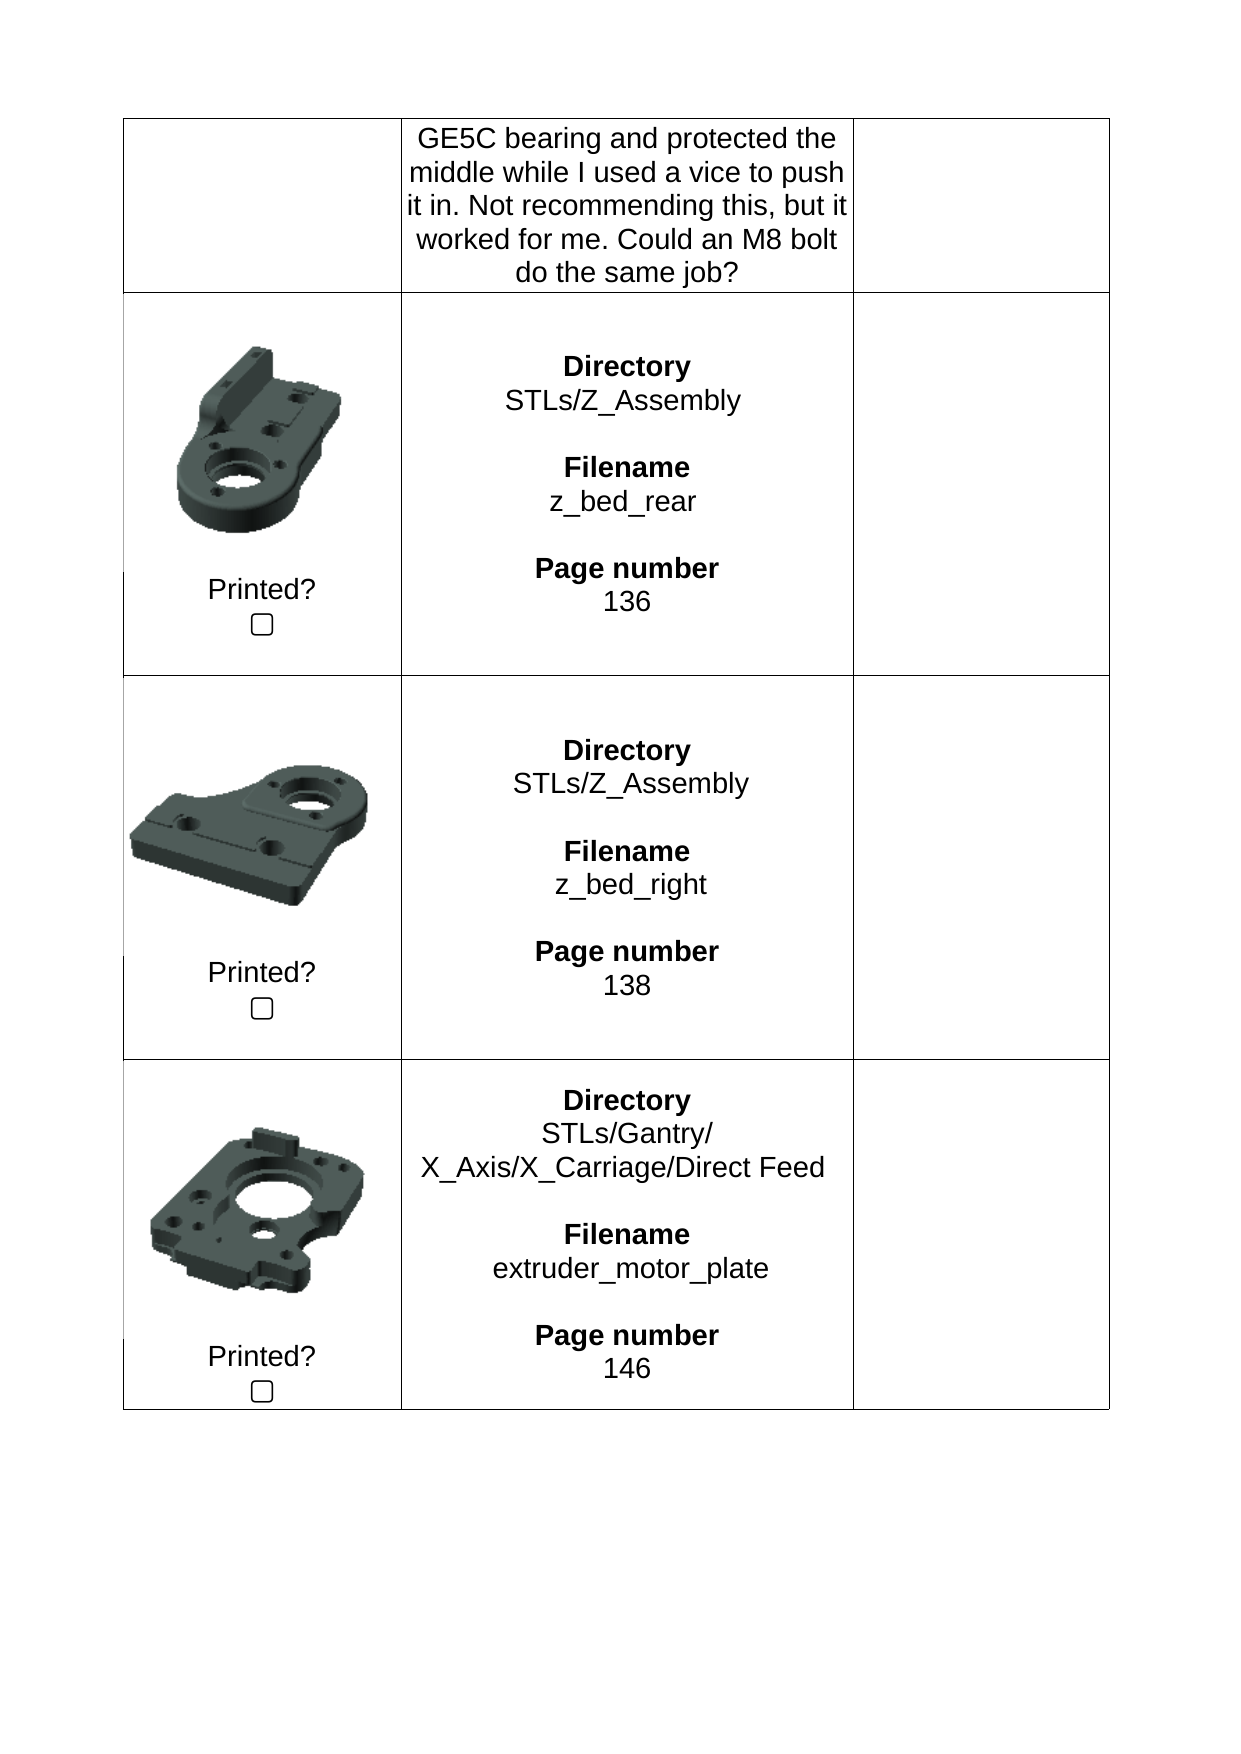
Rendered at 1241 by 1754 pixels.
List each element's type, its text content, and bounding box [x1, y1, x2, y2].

table_cell Printed? ▢ [124, 572, 401, 675]
table_cell Directory STLs/Gantry/ X_Axis/X_Carriage/Direct Feed Filename extruder_motor_plate Page number 146 [402, 1060, 853, 1409]
picture [123, 294, 401, 572]
table_cell [854, 119, 1109, 292]
table_cell [854, 293, 1109, 675]
table_cell Directory STLs/Z_Assembly Filename z_bed_rear Page number 136 [402, 293, 853, 675]
table_cell Directory STLs/Z_Assembly Filename z_bed_right Page number 138 [402, 676, 853, 1059]
table_cell [854, 1060, 1109, 1409]
picture [123, 678, 401, 956]
table_cell Printed? ▢ [124, 956, 401, 1059]
table_cell [124, 119, 401, 292]
table_cell [854, 676, 1109, 1059]
picture [123, 1061, 401, 1339]
table_cell GE5C bearing and protected the middle while I used a vice to push it in. Not recommending this, but it worked for me. Could an M8 bolt do the same job? [402, 119, 853, 292]
table_cell Printed? ▢ [124, 1339, 401, 1409]
